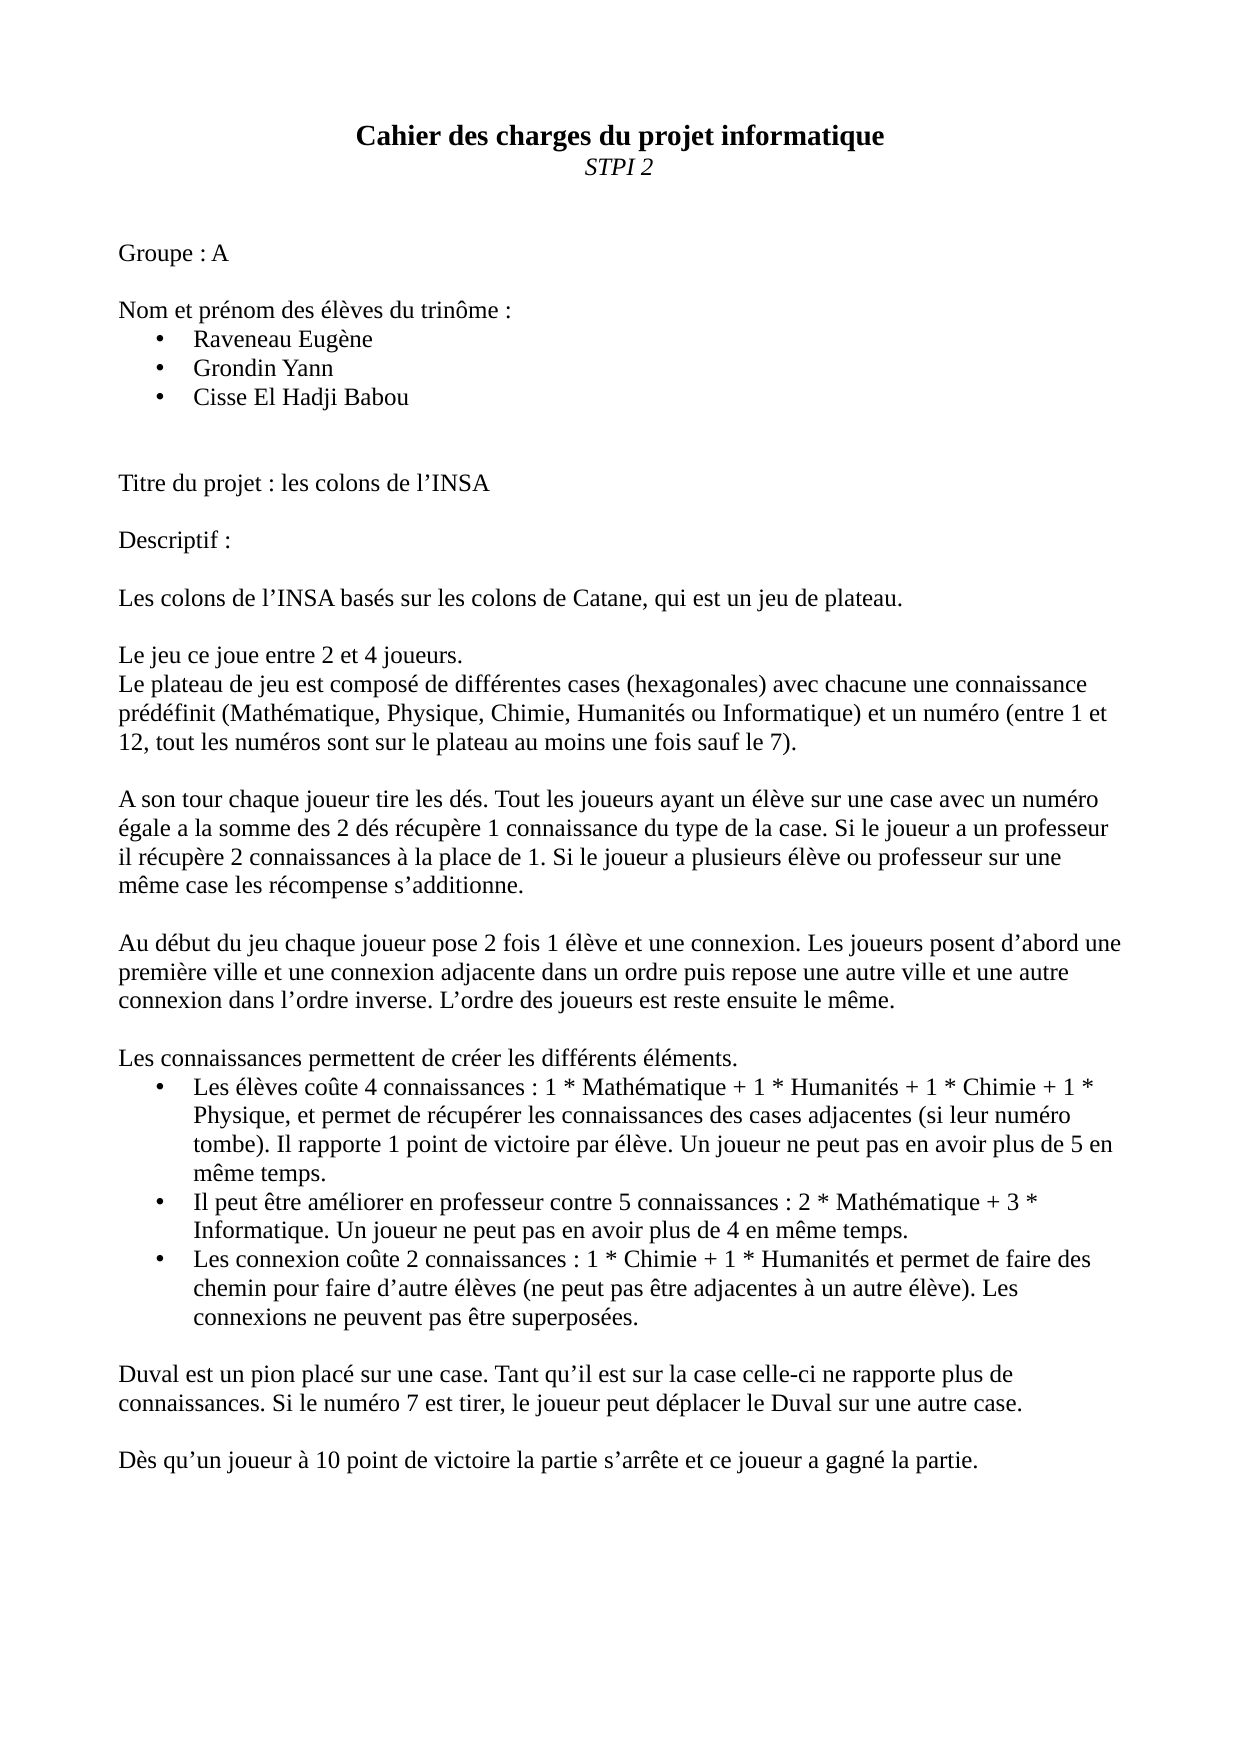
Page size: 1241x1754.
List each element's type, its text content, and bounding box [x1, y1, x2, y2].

text Descriptif : [118, 525, 1122, 554]
text A son tour chaque joueur tire les dés. Tout les joueurs ayant un élève sur une case avec un numéro égale a la somme des 2 dés récupère 1 connaissance du type de la case. Si le joueur a un professeur il récupère 2 connaissances à la place de 1. Si le joueur a plusieurs élève ou professeur sur une même case les récompense s’additionne. [118, 784, 1122, 899]
text Nom et prénom des élèves du trinôme : [118, 295, 1122, 324]
list Il peut être améliorer en professeur contre 5 connaissances : 2 * Mathématique + 3 * Informatique. Un joueur ne peut pas en avoir plus de 4 en même temps. [156, 1187, 1122, 1244]
list Grondin Yann [156, 353, 1122, 382]
list Les élèves coûte 4 connaissances : 1 * Mathématique + 1 * Humanités + 1 * Chimie + 1 * Physique, et permet de récupérer les connaissances des cases adjacentes (si leur numéro tombe). Il rapporte 1 point de victoire par élève. Un joueur ne peut pas en avoir plus de 5 en même temps. [156, 1072, 1122, 1187]
list Raveneau Eugène [156, 324, 1122, 353]
text Au début du jeu chaque joueur pose 2 fois 1 élève et une connexion. Les joueurs posent d’abord une première ville et une connexion adjacente dans un ordre puis repose une autre ville et une autre connexion dans l’ordre inverse. L’ordre des joueurs est reste ensuite le même. [118, 928, 1122, 1014]
text Cahier des charges du projet informatique [118, 118, 1122, 152]
text Les colons de l’INSA basés sur les colons de Catane, qui est un jeu de plateau. [118, 583, 1122, 612]
text Groupe : A [118, 238, 1122, 267]
text Dès qu’un joueur à 10 point de victoire la partie s’arrête et ce joueur a gagné la partie. [118, 1445, 1122, 1474]
text Duval est un pion placé sur une case. Tant qu’il est sur la case celle-ci ne rapporte plus de connaissances. Si le numéro 7 est tirer, le joueur peut déplacer le Duval sur une autre case. [118, 1359, 1122, 1417]
text Le plateau de jeu est composé de différentes cases (hexagonales) avec chacune une connaissance prédéfinit (Mathématique, Physique, Chimie, Humanités ou Informatique) et un numéro (entre 1 et 12, tout les numéros sont sur le plateau au moins une fois sauf le 7). [118, 669, 1122, 755]
list Les connexion coûte 2 connaissances : 1 * Chimie + 1 * Humanités et permet de faire des chemin pour faire d’autre élèves (ne peut pas être adjacentes à un autre élève). Les connexions ne peuvent pas être superposées. [156, 1244, 1122, 1330]
list Cisse El Hadji Babou [156, 382, 1122, 410]
text STPI 2 [118, 152, 1122, 180]
text Titre du projet : les colons de l’INSA [118, 468, 1122, 497]
text Le jeu ce joue entre 2 et 4 joueurs. [118, 640, 1122, 669]
text Les connaissances permettent de créer les différents éléments. [118, 1043, 1122, 1072]
